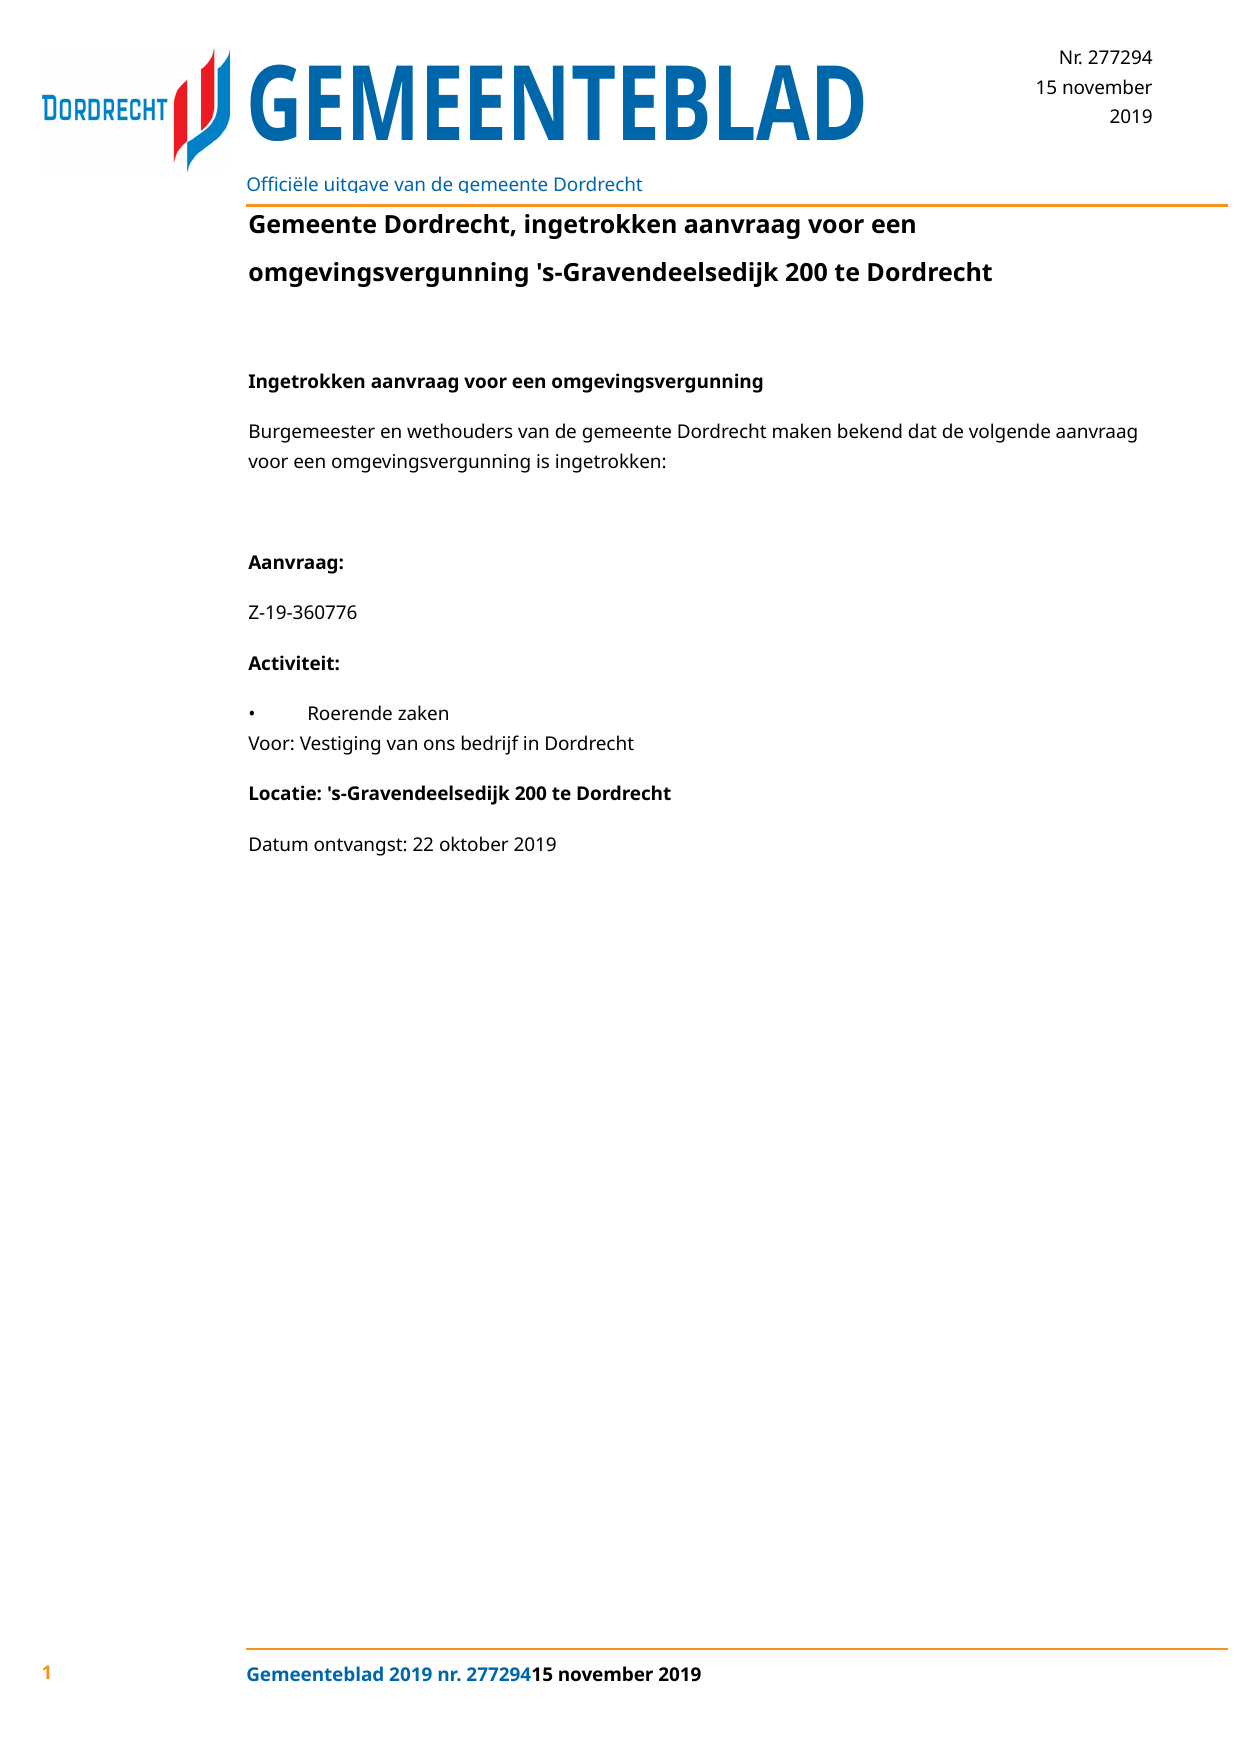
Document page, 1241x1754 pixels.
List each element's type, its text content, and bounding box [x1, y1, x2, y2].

picture [41, 47, 231, 172]
text Voor: Vestiging van ons bedrijf in Dordrecht [248, 730, 1152, 756]
text Ingetrokken aanvraag voor een omgevingsvergunning [248, 368, 1152, 394]
text Aanvraag: [248, 549, 1152, 575]
text Activiteit: [248, 650, 1152, 676]
text Burgemeester en wethouders van de gemeente Dordrecht maken bekend dat de volgende aanvraag voor een omgevingsvergunning is ingetrokken: [248, 419, 1152, 474]
list Roerende zaken [248, 700, 1152, 726]
text Locatie: 's-Gravendeelsedijk 200 te Dordrecht [248, 780, 1152, 806]
text Gemeente Dordrecht, ingetrokken aanvraag voor een omgevingsvergunning 's-Gravendeelsedijk 200 te Dordrecht [248, 207, 1152, 288]
text Datum ontvangst: 22 oktober 2019 [248, 831, 1152, 857]
text Z-19-360776 [248, 599, 1152, 625]
